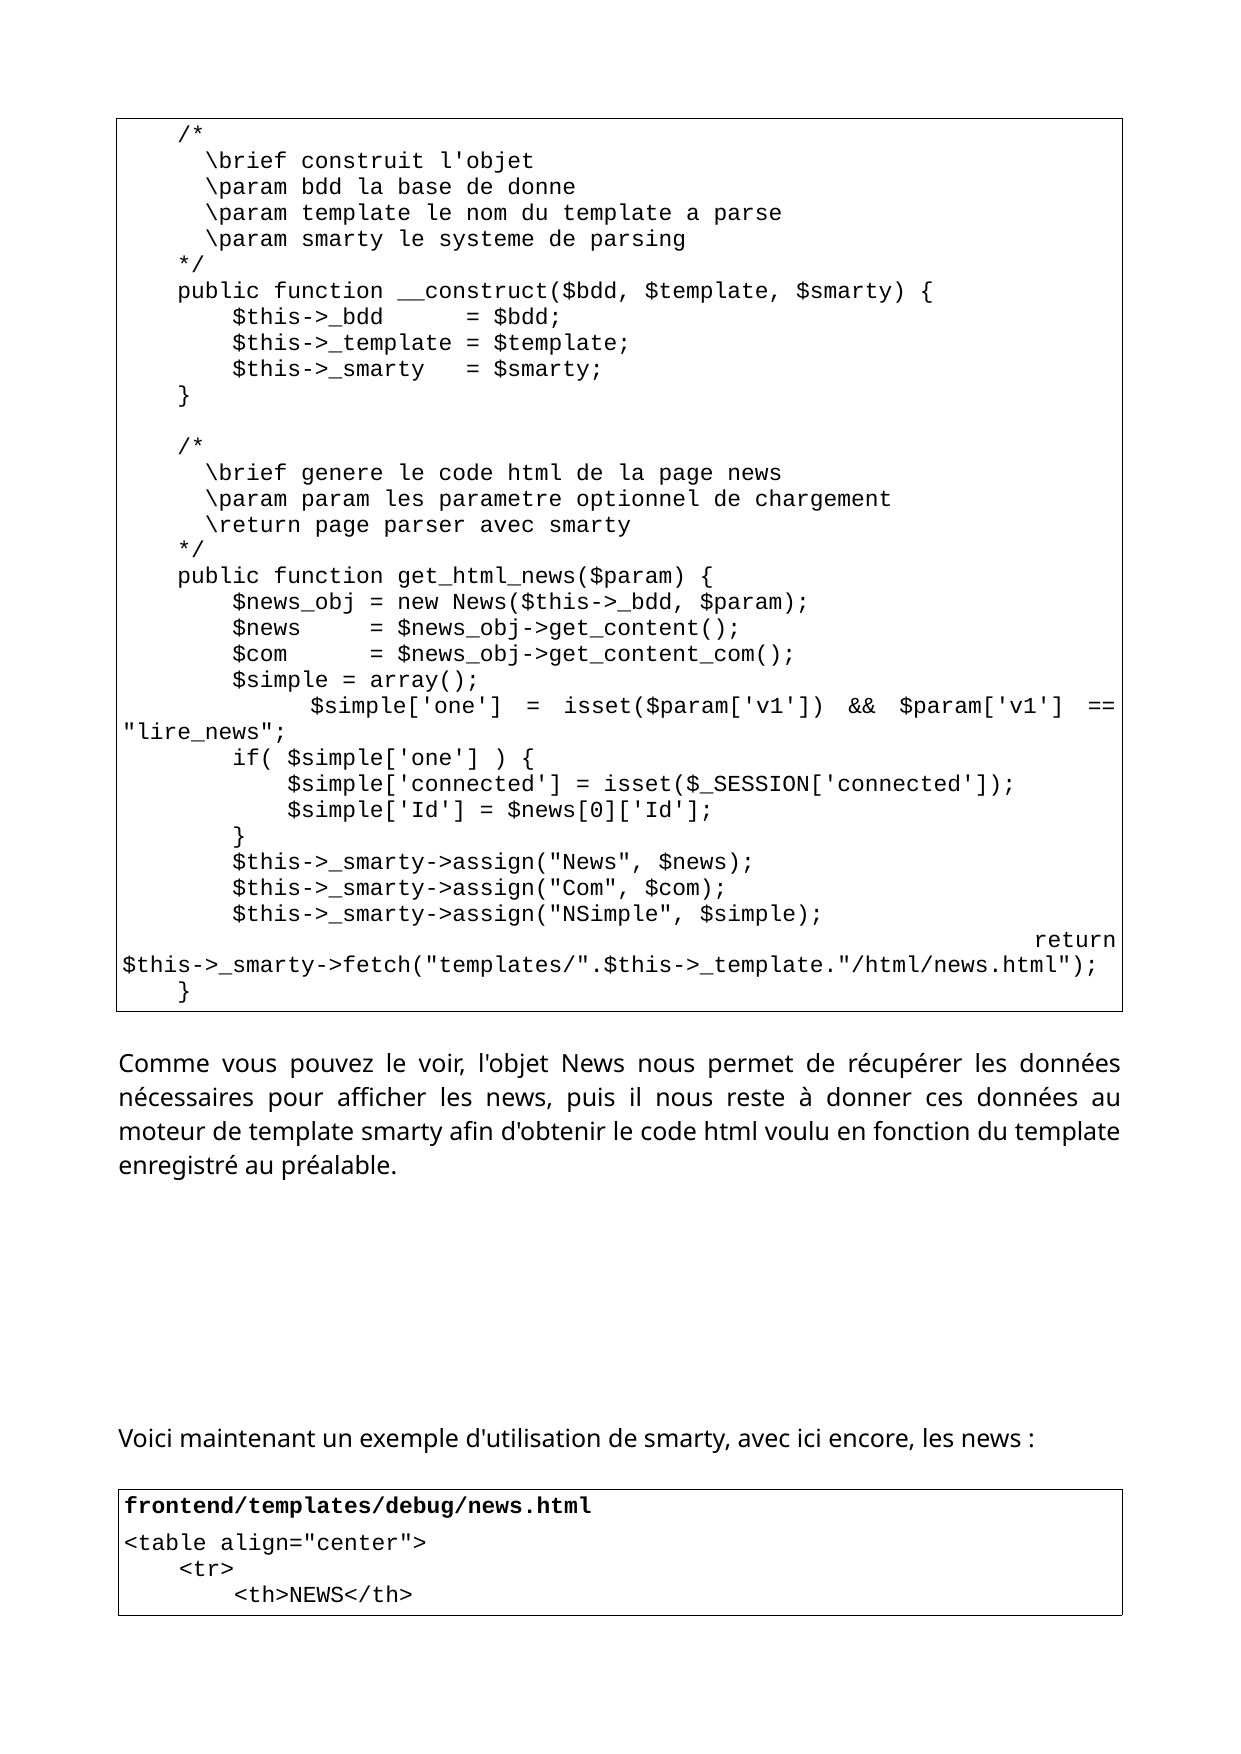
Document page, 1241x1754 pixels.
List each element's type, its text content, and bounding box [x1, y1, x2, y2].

table_header frontend/templates/debug/news.html [119, 1490, 1122, 1526]
text Voici maintenant un exemple d'utilisation de smarty, avec ici encore, les news : [118, 1420, 1122, 1454]
table_cell <table align="center"> <tr> <th>NEWS</th> [119, 1526, 1122, 1615]
table_cell /* \brief construit l'objet \param bdd la base de donne \param template le nom du template a parse \param smarty le systeme de parsing */ public function __construct($bdd, $template, $smarty) { $this->_bdd = $bdd; $this->_template = $template; $this->_smarty = $smarty; } /* \brief genere le code html de la page news \param param les parametre optionnel de chargement \return page parser avec smarty */ public function get_html_news($param) { $news_obj = new News($this->_bdd, $param); $news = $news_obj->get_content(); $com = $news_obj->get_content_com(); $simple = array(); $simple['one'] = isset($param['v1']) && $param['v1'] == "lire_news"; if( $simple['one'] ) { $simple['connected'] = isset($_SESSION['connected']); $simple['Id'] = $news[0]['Id']; } $this->_smarty->assign("News", $news); $this->_smarty->assign("Com", $com); $this->_smarty->assign("NSimple", $simple); return $this->_smarty->fetch("templates/".$this->_template."/html/news.html"); } [117, 119, 1122, 1011]
text Comme vous pouvez le voir, l'objet News nous permet de récupérer les données nécessaires pour afficher les news, puis il nous reste à donner ces données au moteur de template smarty afin d'obtenir le code html voulu en fonction du template enregistré au préalable. [118, 1046, 1122, 1182]
